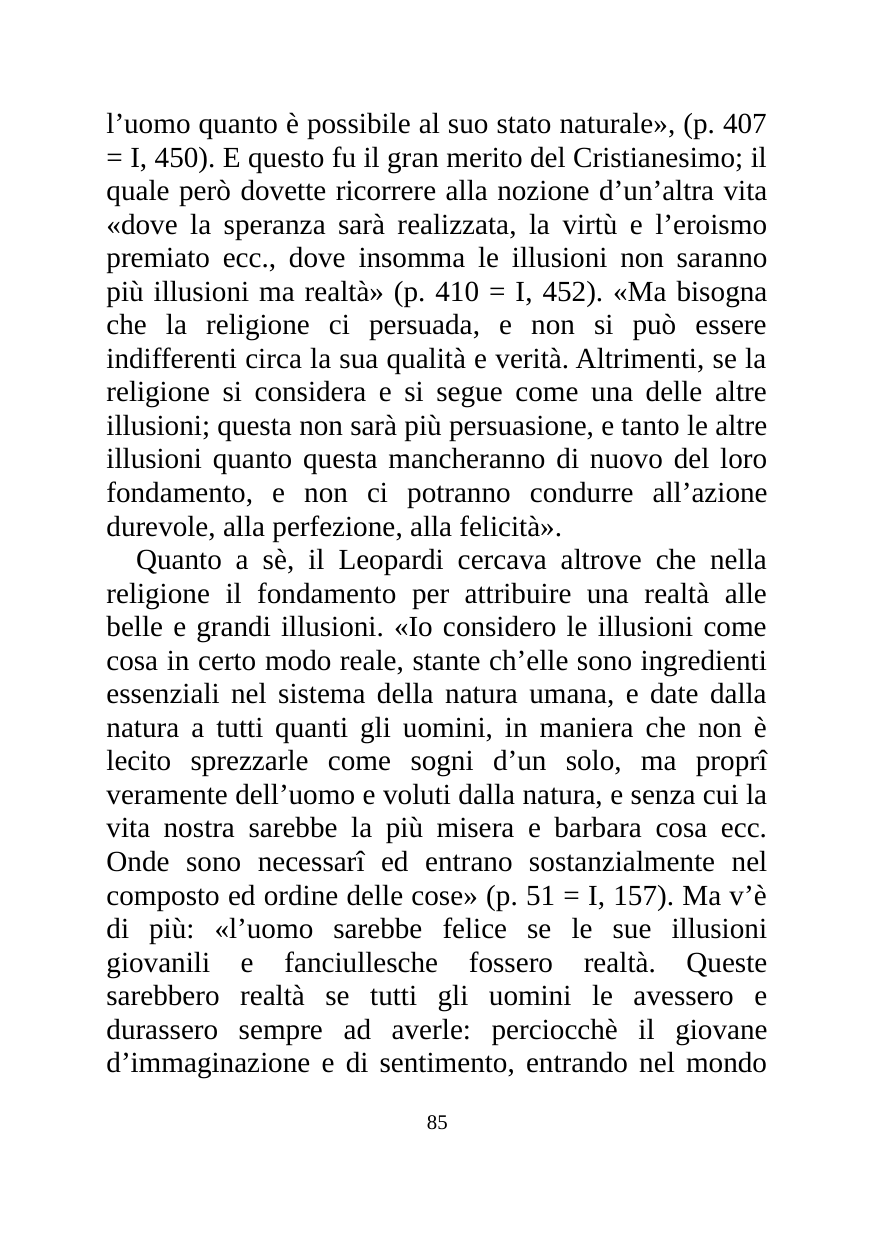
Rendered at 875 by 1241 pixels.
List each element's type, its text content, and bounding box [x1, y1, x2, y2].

text Quanto a sè, il Leopardi cercava altrove che nella religione il fondamento per attribuire una realtà alle belle e grandi illusioni. «Io considero le illusioni come cosa in certo modo reale, stante ch’elle sono ingredienti essenziali nel sistema della natura umana, e date dalla natura a tutti quanti gli uomini, in maniera che non è lecito sprezzarle come sogni d’un solo, ma proprî veramente dell’uomo e voluti dalla natura, e senza cui la vita nostra sarebbe la più misera e barbara cosa ecc. Onde sono necessarî ed entrano sostanzialmente nel composto ed ordine delle cose» (p. 51 = I, 157). Ma v’è di più: «l’uomo sarebbe felice se le sue illusioni giovanili e fanciullesche fossero realtà. Queste sarebbero realtà se tutti gli uomini le avessero e durassero sempre ad averle: perciocchè il giovane d’immaginazione e di sentimento, entrando nel mondo [106, 542, 768, 1079]
text l’uomo quanto è possibile al suo stato naturale», (p. 407 = I, 450). E questo fu il gran merito del Cristianesimo; il quale però dovette ricorrere alla nozione d’un’altra vita «dove la speranza sarà realizzata, la virtù e l’eroismo premiato ecc., dove insomma le illusioni non saranno più illusioni ma realtà» (p. 410 = I, 452). «Ma bisogna che la religione ci persuada, e non si può essere indifferenti circa la sua qualità e verità. Altrimenti, se la religione si considera e si segue come una delle altre illusioni; questa non sarà più persuasione, e tanto le altre illusioni quanto questa mancheranno di nuovo del loro fondamento, e non ci potranno condurre all’azione durevole, alla perfezione, alla felicità». [106, 106, 768, 542]
